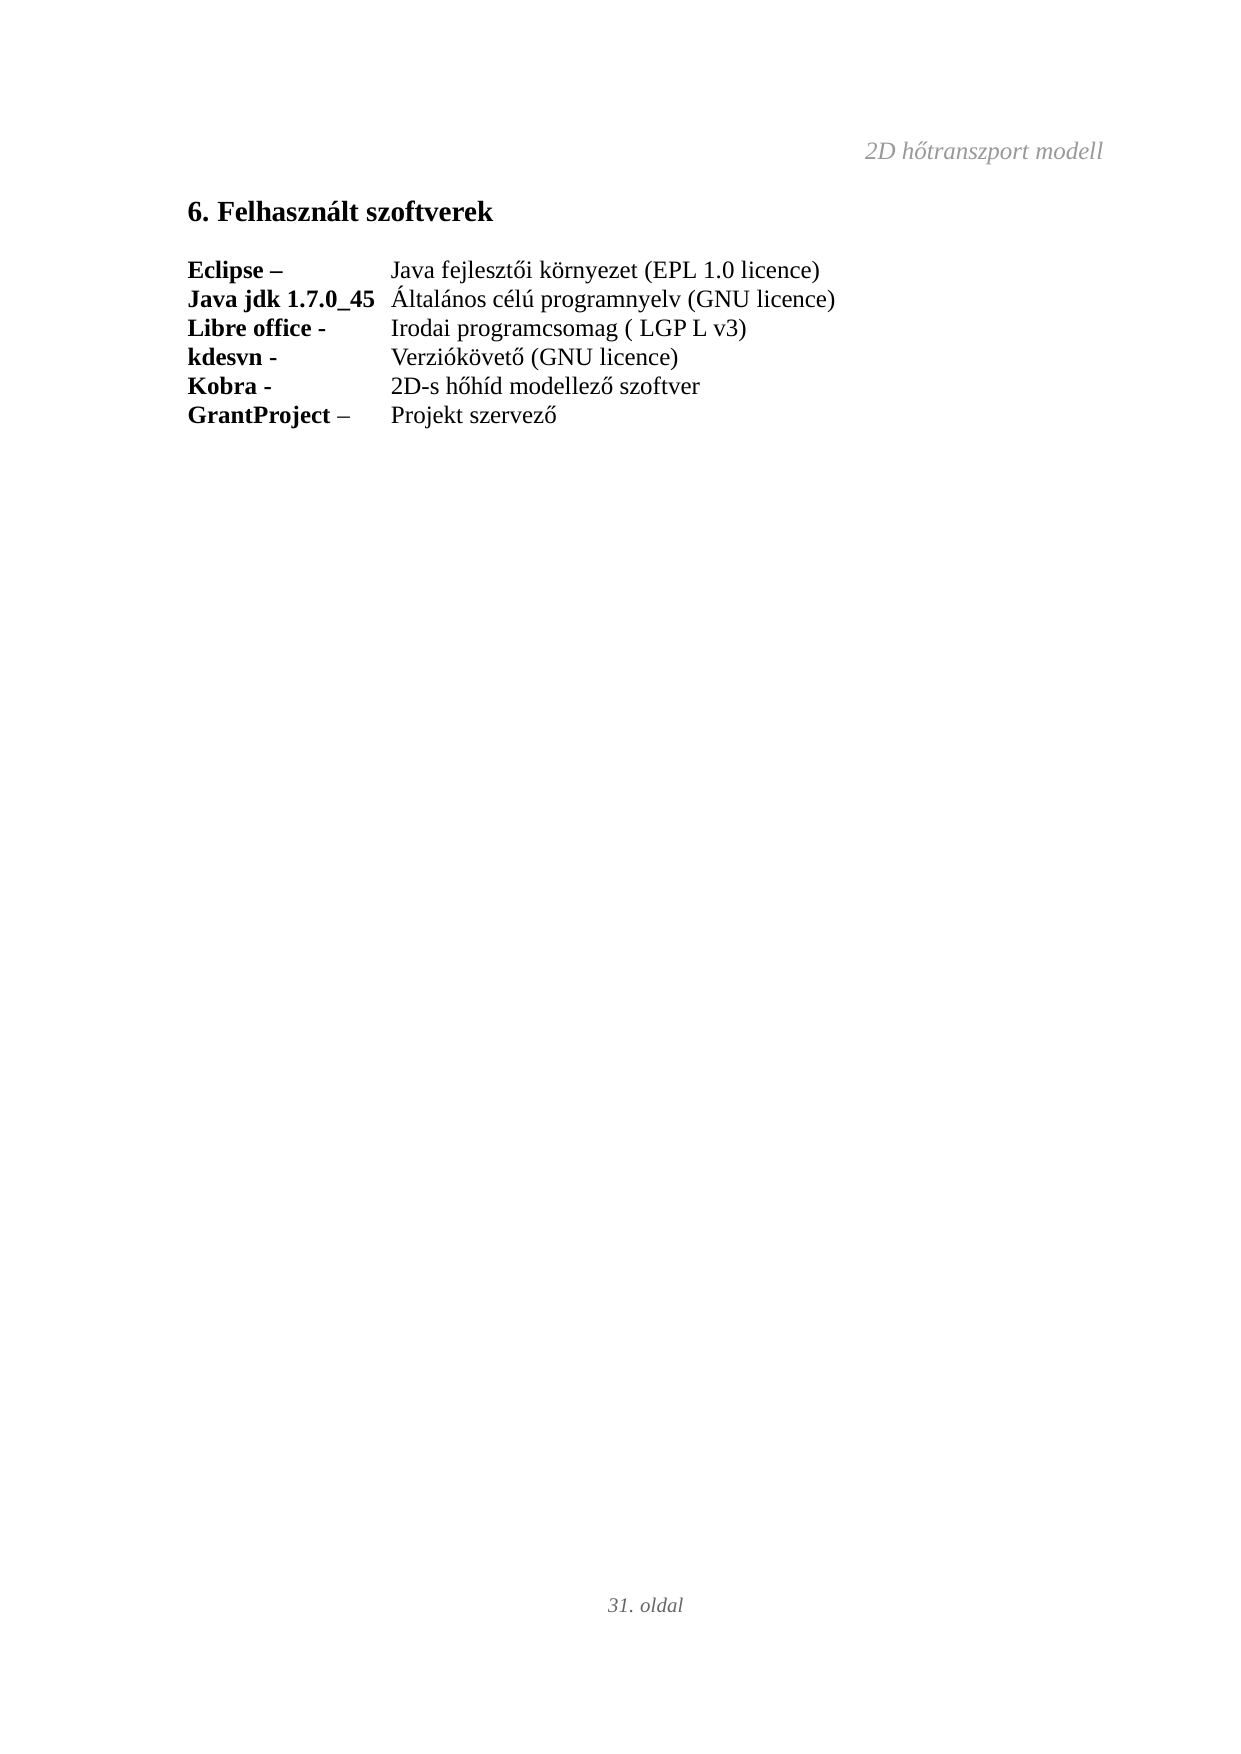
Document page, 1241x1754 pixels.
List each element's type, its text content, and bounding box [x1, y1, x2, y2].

text Libre office - Irodai programcsomag ( LGP L v3) [187, 313, 1106, 342]
text Java jdk 1.7.0_45 Általános célú programnyelv (GNU licence) [187, 284, 1106, 313]
text Eclipse – Java fejlesztői környezet (EPL 1.0 licence) [187, 255, 1106, 284]
text GrantProject – Projekt szervező [187, 400, 1106, 429]
text kdesvn - Verziókövető (GNU licence) [187, 342, 1106, 371]
text Kobra - 2D-s hőhíd modellező szoftver [187, 371, 1106, 400]
subtitle Felhasznált szoftverek [187, 194, 1106, 228]
